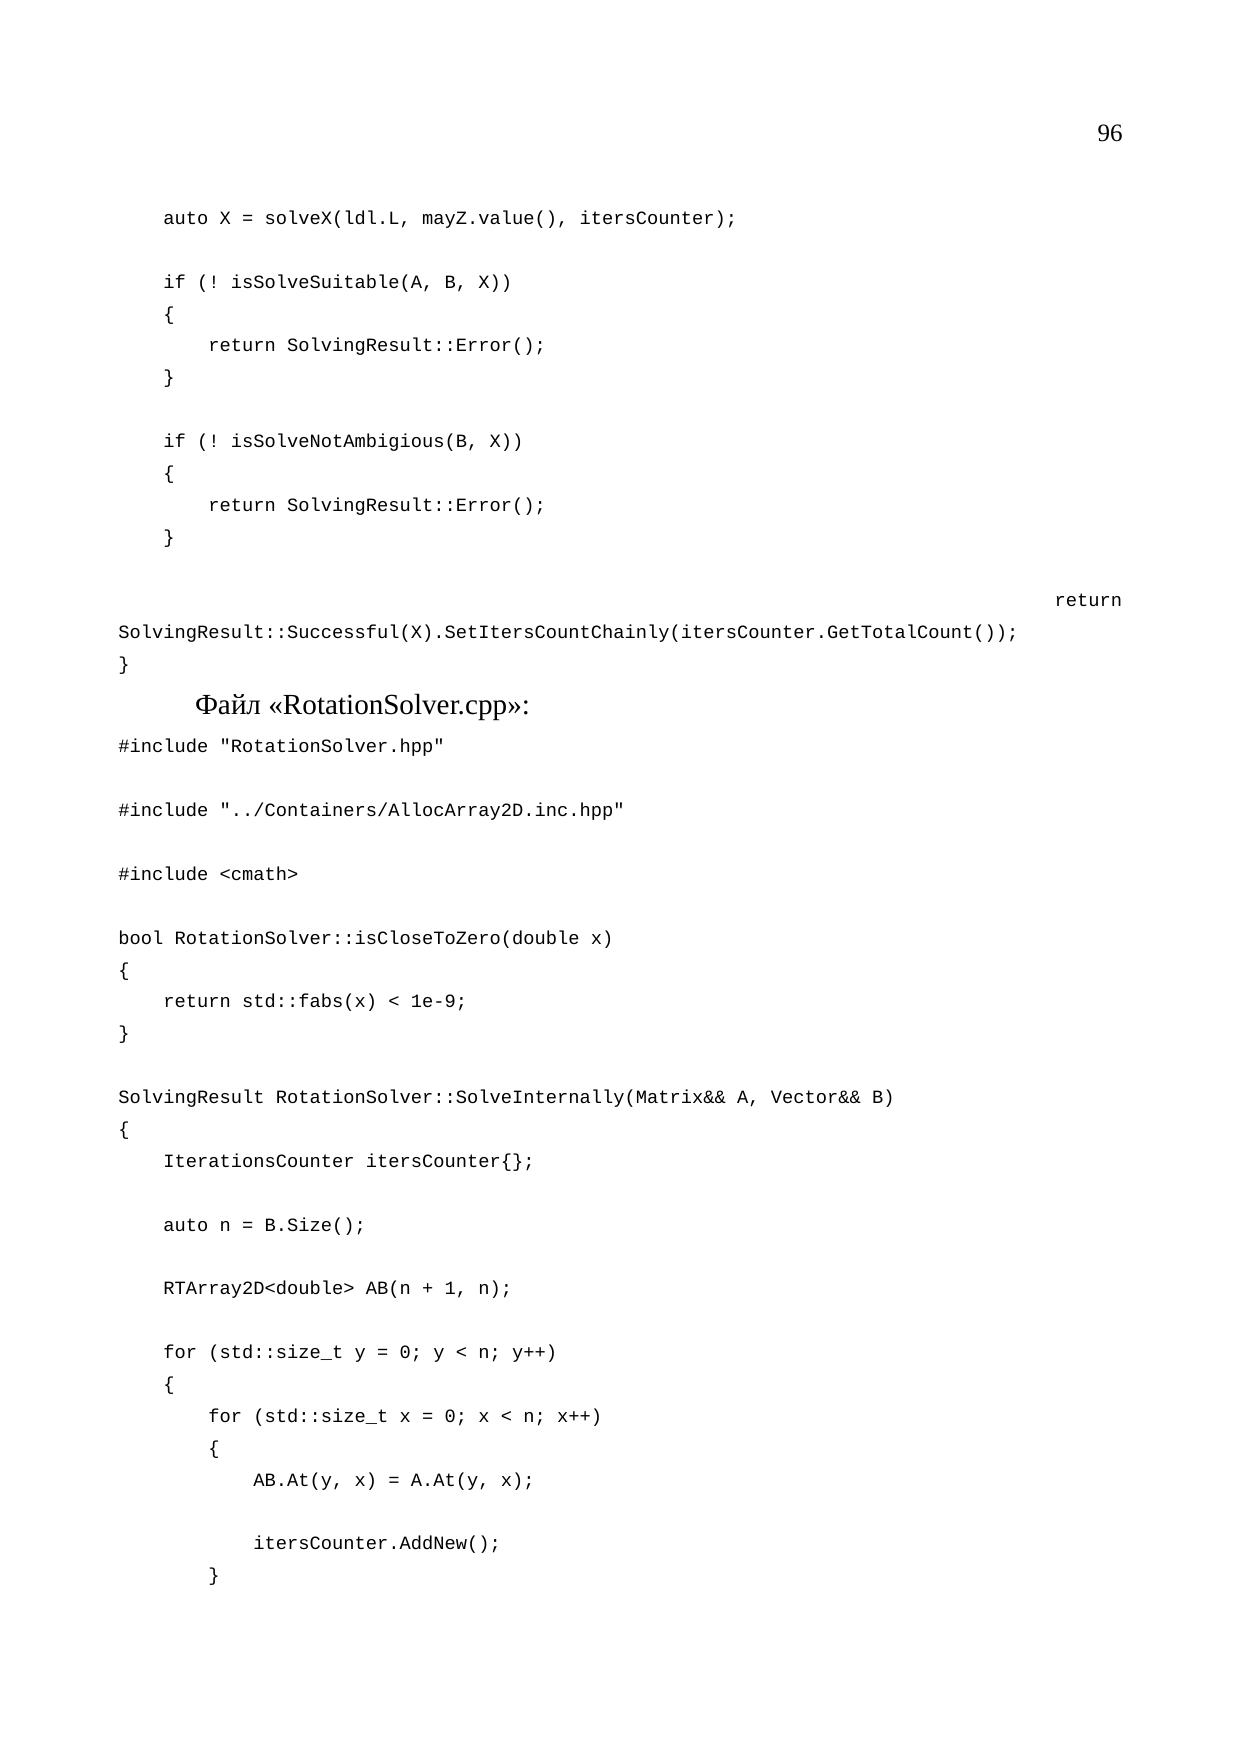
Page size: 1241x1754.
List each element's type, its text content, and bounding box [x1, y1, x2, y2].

text SolvingResult RotationSolver::SolveInternally(Matrix&& A, Vector&& B) [118, 1088, 1122, 1109]
text #include "../Containers/AllocArray2D.inc.hpp" [118, 801, 1122, 822]
text } [118, 527, 1122, 549]
text } [118, 655, 1122, 676]
text } [118, 368, 1122, 389]
text AB.At(y, x) = A.At(y, x); [118, 1470, 1122, 1492]
text } [118, 1566, 1122, 1587]
text { [118, 464, 1122, 485]
text return SolvingResult::Error(); [118, 496, 1122, 517]
text } [118, 1024, 1122, 1045]
text #include "RotationSolver.hpp" [118, 737, 1122, 758]
text IterationsCounter itersCounter{}; [118, 1152, 1122, 1173]
text for (std::size_t x = 0; x < n; x++) [118, 1407, 1122, 1428]
text return SolvingResult::Successful(X).SetItersCountChainly(itersCounter.GetTotalCount()); [118, 591, 1122, 644]
text for (std::size_t y = 0; y < n; y++) [118, 1343, 1122, 1364]
text itersCounter.AddNew(); [118, 1534, 1122, 1555]
text { [118, 1375, 1122, 1396]
text bool RotationSolver::isCloseToZero(double x) [118, 928, 1122, 950]
text return std::fabs(x) < 1e-9; [118, 992, 1122, 1013]
text #include <cmath> [118, 865, 1122, 886]
text auto X = solveX(ldl.L, mayZ.value(), itersCounter); [118, 209, 1122, 230]
text auto n = B.Size(); [118, 1215, 1122, 1237]
text { [118, 1438, 1122, 1460]
text { [118, 1120, 1122, 1141]
text if (! isSolveSuitable(A, B, X)) [118, 272, 1122, 294]
text { [118, 960, 1122, 982]
text RTArray2D<double> AB(n + 1, n); [118, 1279, 1122, 1300]
text { [118, 304, 1122, 326]
text Файл «RotationSolver.cpp»: [118, 687, 1122, 720]
text return SolvingResult::Error(); [118, 336, 1122, 357]
text if (! isSolveNotAmbigious(B, X)) [118, 432, 1122, 453]
